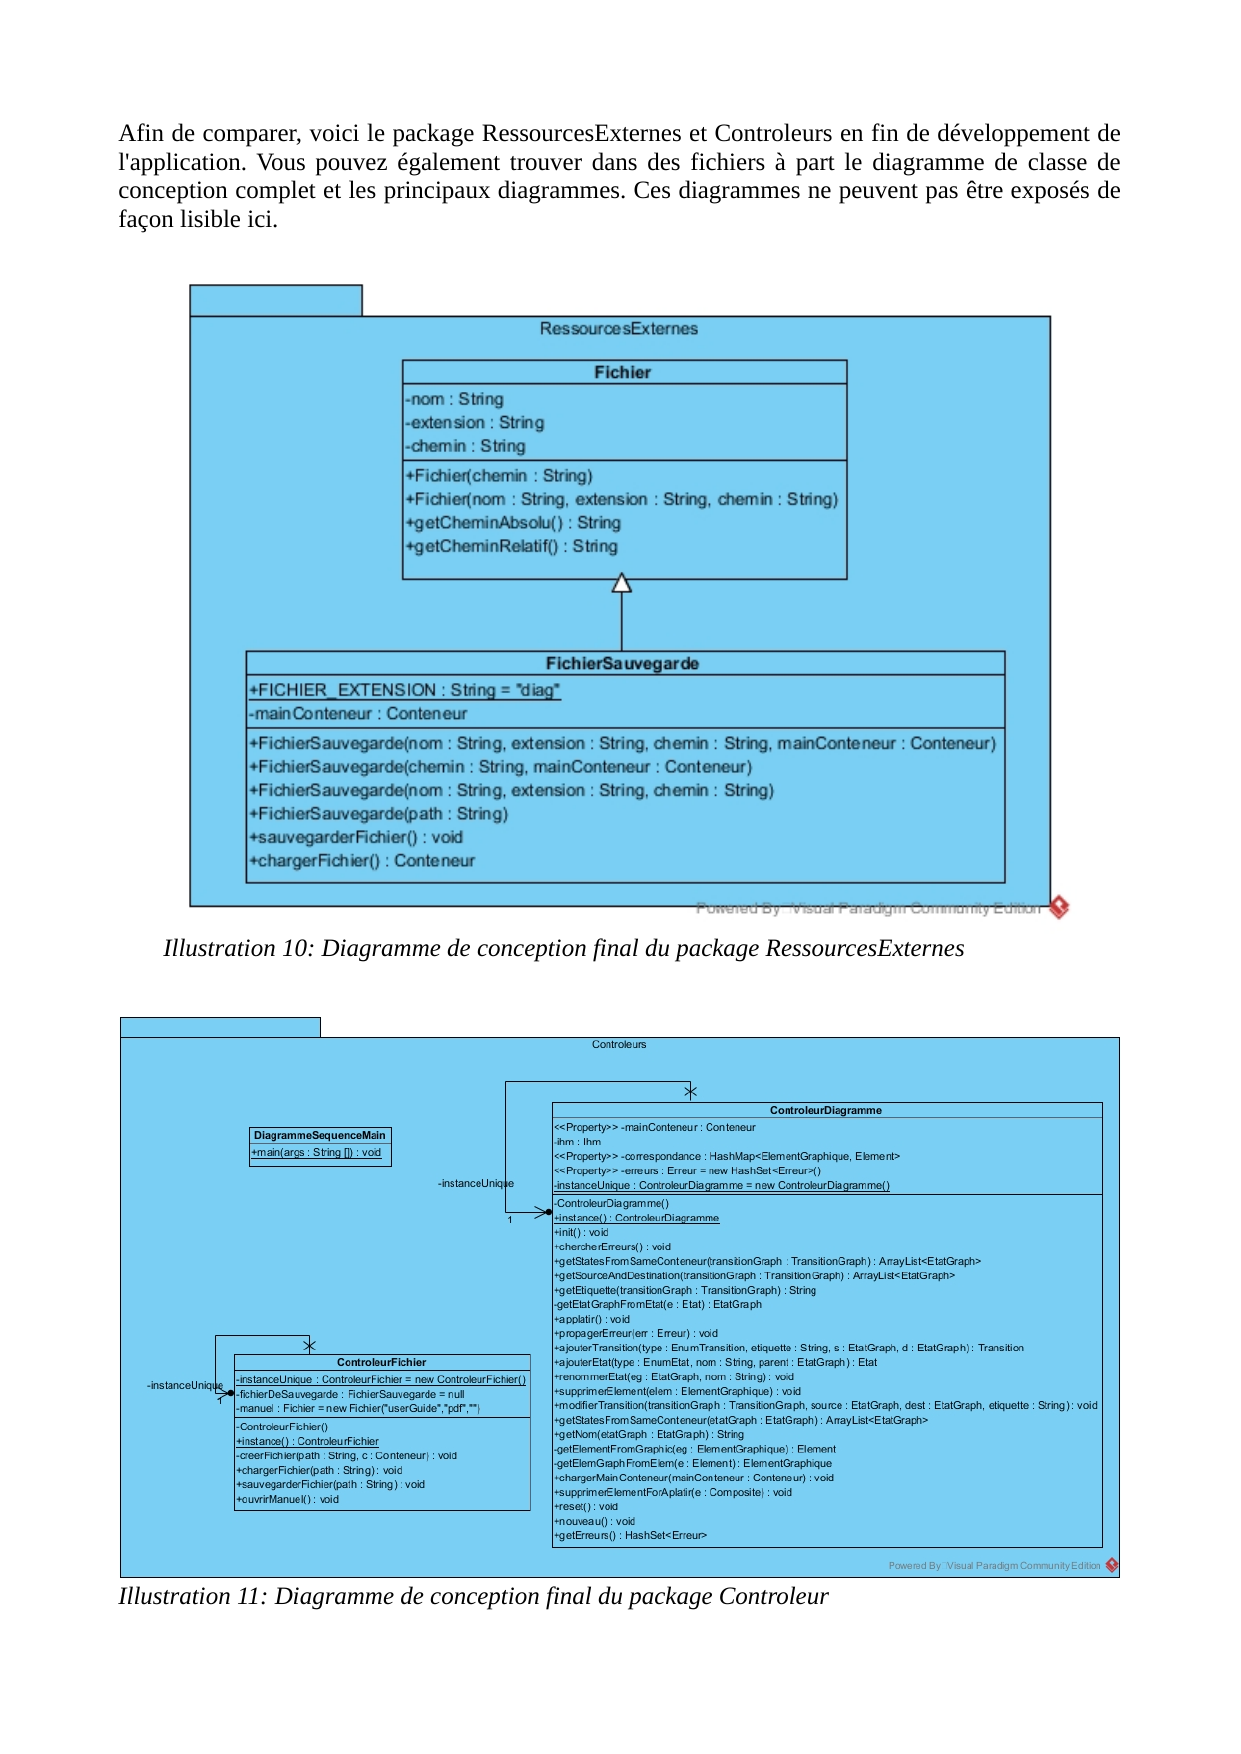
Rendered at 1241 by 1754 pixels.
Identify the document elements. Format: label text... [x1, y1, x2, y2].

picture [118, 1015, 1123, 1581]
text Illustration 11: Diagramme de conception final du package Controleur [118, 1581, 1122, 1610]
picture [163, 258, 1078, 934]
text Illustration 10: Diagramme de conception final du package RessourcesExternes [163, 934, 1077, 962]
subtitle Afin de comparer, voici le package RessourcesExternes et Controleurs en fin de développement de l'application. Vous pouvez également trouver dans des fichiers à part le diagramme de classe de conception complet et les principaux diagrammes. Ces diagrammes ne peuvent pas être exposés de façon lisible ici. [118, 118, 1122, 233]
